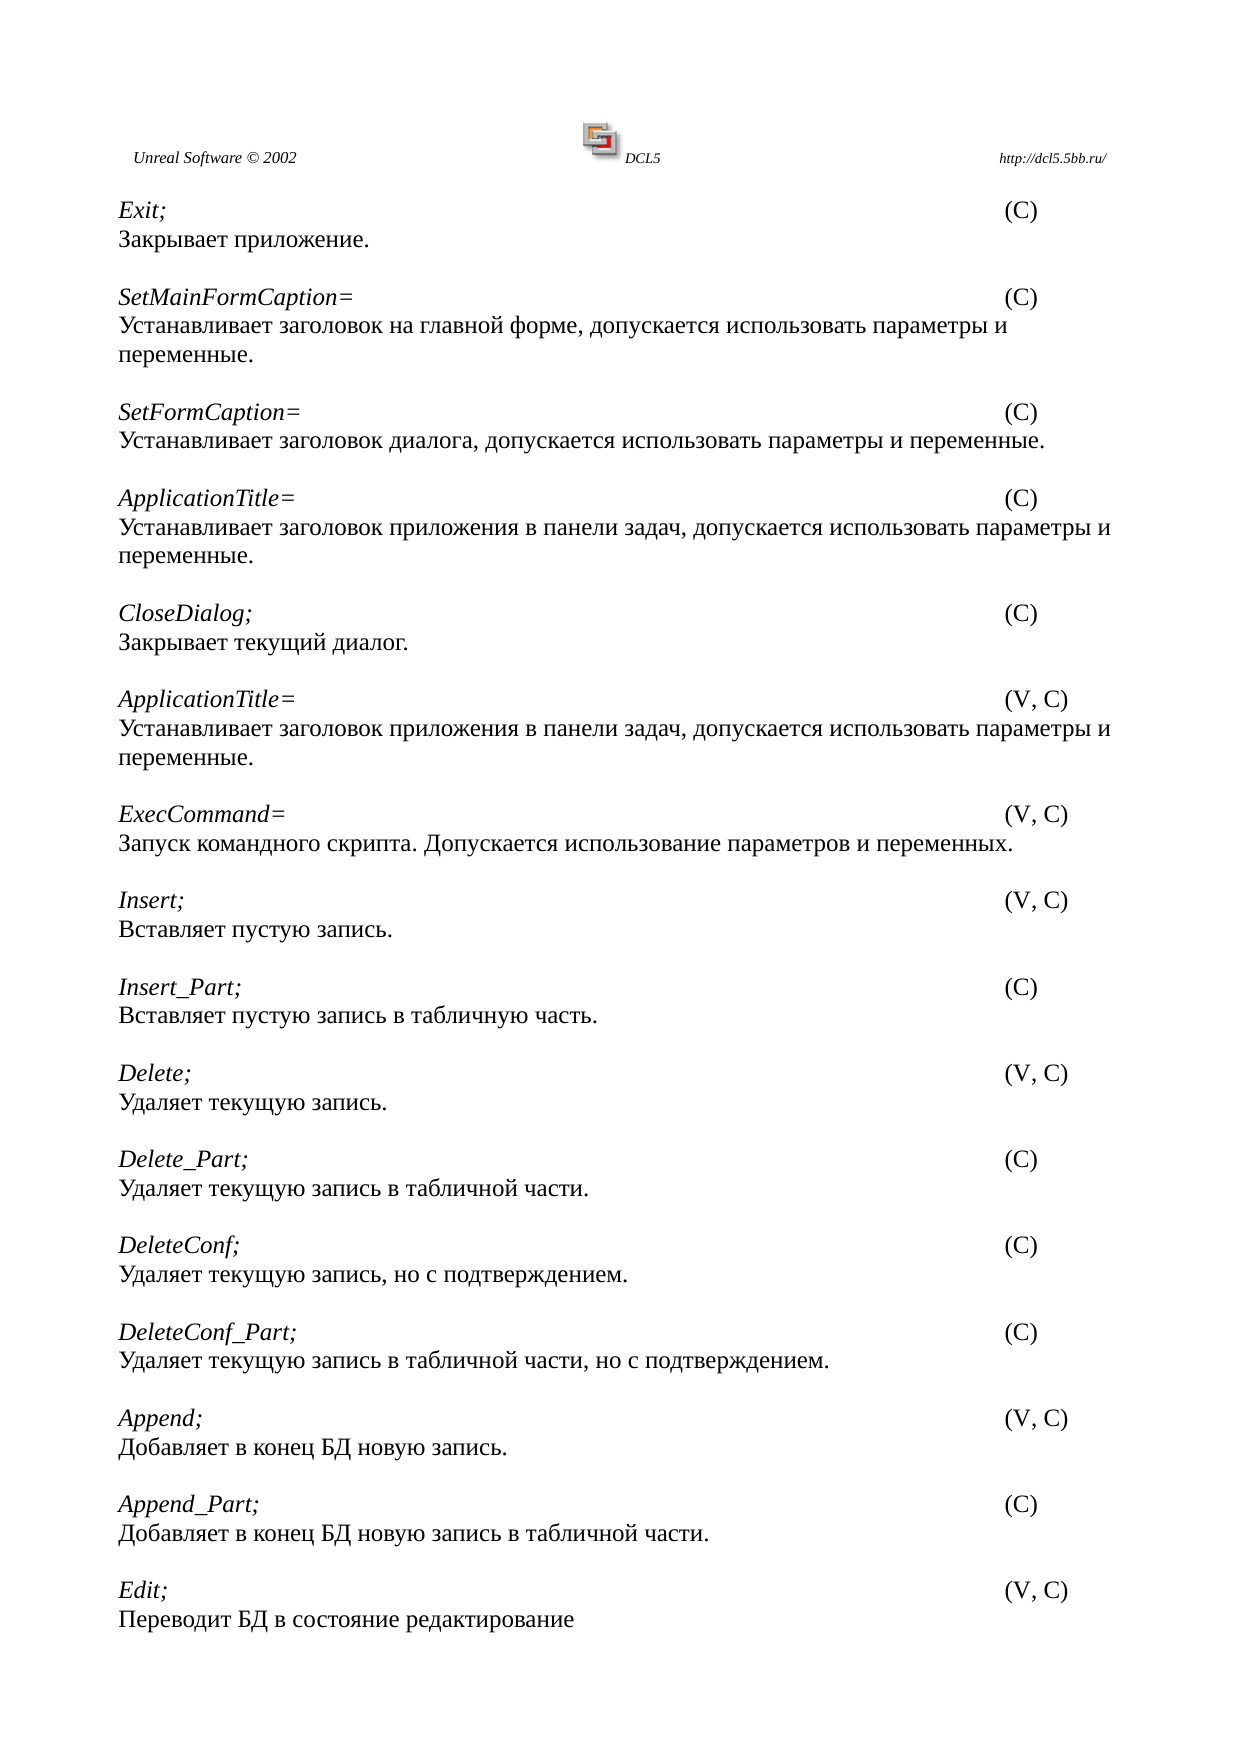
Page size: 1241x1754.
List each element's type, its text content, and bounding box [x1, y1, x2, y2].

text Insert; (V, C) [118, 885, 1122, 914]
text Добавляет в конец БД новую запись. [118, 1432, 1122, 1460]
text Delete_Part; (C) [118, 1144, 1122, 1173]
text ApplicationTitle= (V, C) [118, 684, 1122, 713]
text SetMainFormCaption= (C) [118, 282, 1122, 310]
text ApplicationTitle= (C) [118, 483, 1122, 512]
text Закрывает текущий диалог. [118, 627, 1122, 655]
text Запуск командного скрипта. Допускается использование параметров и переменных. [118, 828, 1122, 857]
text ExecCommand= (V, C) [118, 799, 1122, 828]
text Вставляет пустую запись. [118, 914, 1122, 943]
text SetFormCaption= (C) [118, 397, 1122, 425]
text DeleteConf; (C) [118, 1230, 1122, 1259]
text Append_Part; (C) [118, 1489, 1122, 1518]
text CloseDialog; (C) [118, 598, 1122, 627]
text Устанавливает заголовок диалога, допускается использовать параметры и переменные. [118, 425, 1122, 454]
text Устанавливает заголовок приложения в панели задач, допускается использовать параметры и переменные. [118, 713, 1122, 770]
text Удаляет текущую запись. [118, 1087, 1122, 1115]
text Добавляет в конец БД новую запись в табличной части. [118, 1518, 1122, 1547]
text Переводит БД в состояние редактирование [118, 1604, 1122, 1633]
picture [579, 118, 625, 164]
text Вставляет пустую запись в табличную часть. [118, 1000, 1122, 1029]
text Удаляет текущую запись, но с подтверждением. [118, 1259, 1122, 1288]
text Устанавливает заголовок приложения в панели задач, допускается использовать параметры и переменные. [118, 512, 1122, 569]
text Delete; (V, C) [118, 1058, 1122, 1087]
text Удаляет текущую запись в табличной части. [118, 1173, 1122, 1202]
text Append; (V, C) [118, 1403, 1122, 1432]
text Удаляет текущую запись в табличной части, но с подтверждением. [118, 1345, 1122, 1374]
text Insert_Part; (C) [118, 972, 1122, 1000]
text Закрывает приложение. [118, 224, 1122, 253]
text Exit; (C) [118, 195, 1122, 224]
text Устанавливает заголовок на главной форме, допускается использовать параметры и переменные. [118, 310, 1122, 368]
text DeleteConf_Part; (C) [118, 1317, 1122, 1345]
text Edit; (V, C) [118, 1575, 1122, 1604]
